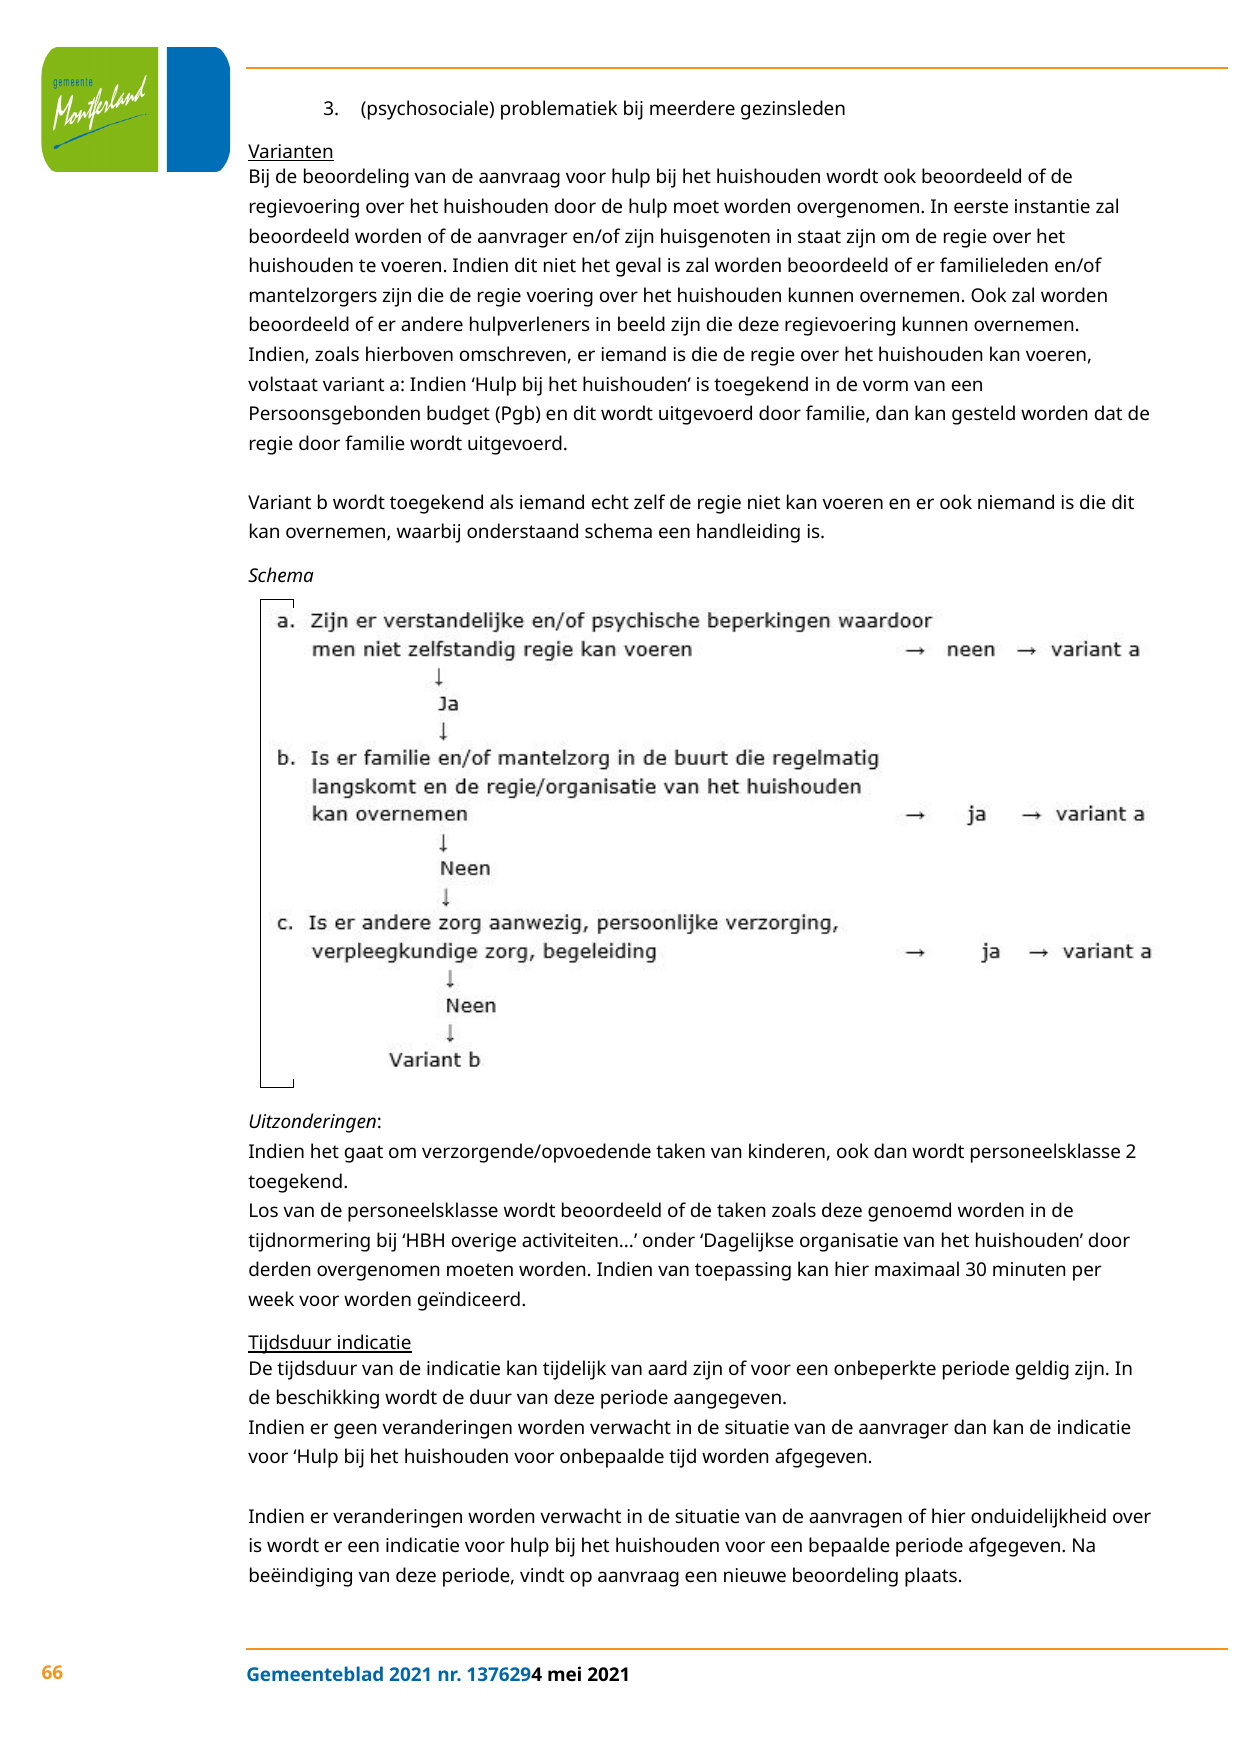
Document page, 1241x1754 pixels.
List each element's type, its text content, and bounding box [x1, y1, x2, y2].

text Indien, zoals hierboven omschreven, er iemand is die de regie over het huishouden kan voeren, volstaat variant a: Indien ‘Hulp bij het huishouden’ is toegekend in de vorm van een Persoonsgebonden budget (Pgb) en dit wordt uitgevoerd door familie, dan kan gesteld worden dat de regie door familie wordt uitgevoerd. [248, 341, 1152, 456]
text Indien het gaat om verzorgende/opvoedende taken van kinderen, ook dan wordt personeelsklasse 2 toegekend. [248, 1138, 1152, 1193]
text Varianten [248, 138, 1152, 164]
text Los van de personeelsklasse wordt beoordeeld of de taken zoals deze genoemd worden in de tijdnormering bij ‘HBH overige activiteiten...’ onder ‘Dagelijkse organisatie van het huishouden’ door derden overgenomen moeten worden. Indien van toepassing kan hier maximaal 30 minuten per week voor worden geïndiceerd. [248, 1197, 1152, 1312]
text Tijdsduur indicatie [248, 1329, 1152, 1355]
list (psychosociale) problematiek bij meerdere gezinsleden [323, 95, 1152, 121]
text Uitzonderingen: [248, 1109, 1152, 1134]
text De tijdsduur van de indicatie kan tijdelijk van aard zijn of voor een onbeperkte periode geldig zijn. In de beschikking wordt de duur van deze periode aangegeven. [248, 1355, 1152, 1410]
picture [268, 608, 1173, 1079]
text Indien er veranderingen worden verwacht in de situatie van de aanvragen of hier onduidelijkheid over is wordt er een indicatie voor hulp bij het huishouden voor een bepaalde periode afgegeven. Na beëindiging van deze periode, vindt op aanvraag een nieuwe beoordeling plaats. [248, 1503, 1152, 1588]
text Schema [248, 562, 1152, 587]
text Bij de beoordeling van de aanvraag voor hulp bij het huishouden wordt ook beoordeeld of de regievoering over het huishouden door de hulp moet worden overgenomen. In eerste instantie zal beoordeeld worden of de aanvrager en/of zijn huisgenoten in staat zijn om de regie over het huishouden te voeren. Indien dit niet het geval is zal worden beoordeeld of er familieleden en/of mantelzorgers zijn die de regie voering over het huishouden kunnen overnemen. Ook zal worden beoordeeld of er andere hulpverleners in beeld zijn die deze regievoering kunnen overnemen. [248, 164, 1152, 337]
text Indien er geen veranderingen worden verwacht in de situatie van de aanvrager dan kan de indicatie voor ‘Hulp bij het huishouden voor onbepaalde tijd worden afgegeven. [248, 1414, 1152, 1469]
text Variant b wordt toegekend als iemand echt zelf de regie niet kan voeren en er ook niemand is die dit kan overnemen, waarbij onderstaand schema een handleiding is. [248, 489, 1152, 544]
picture [41, 47, 231, 172]
